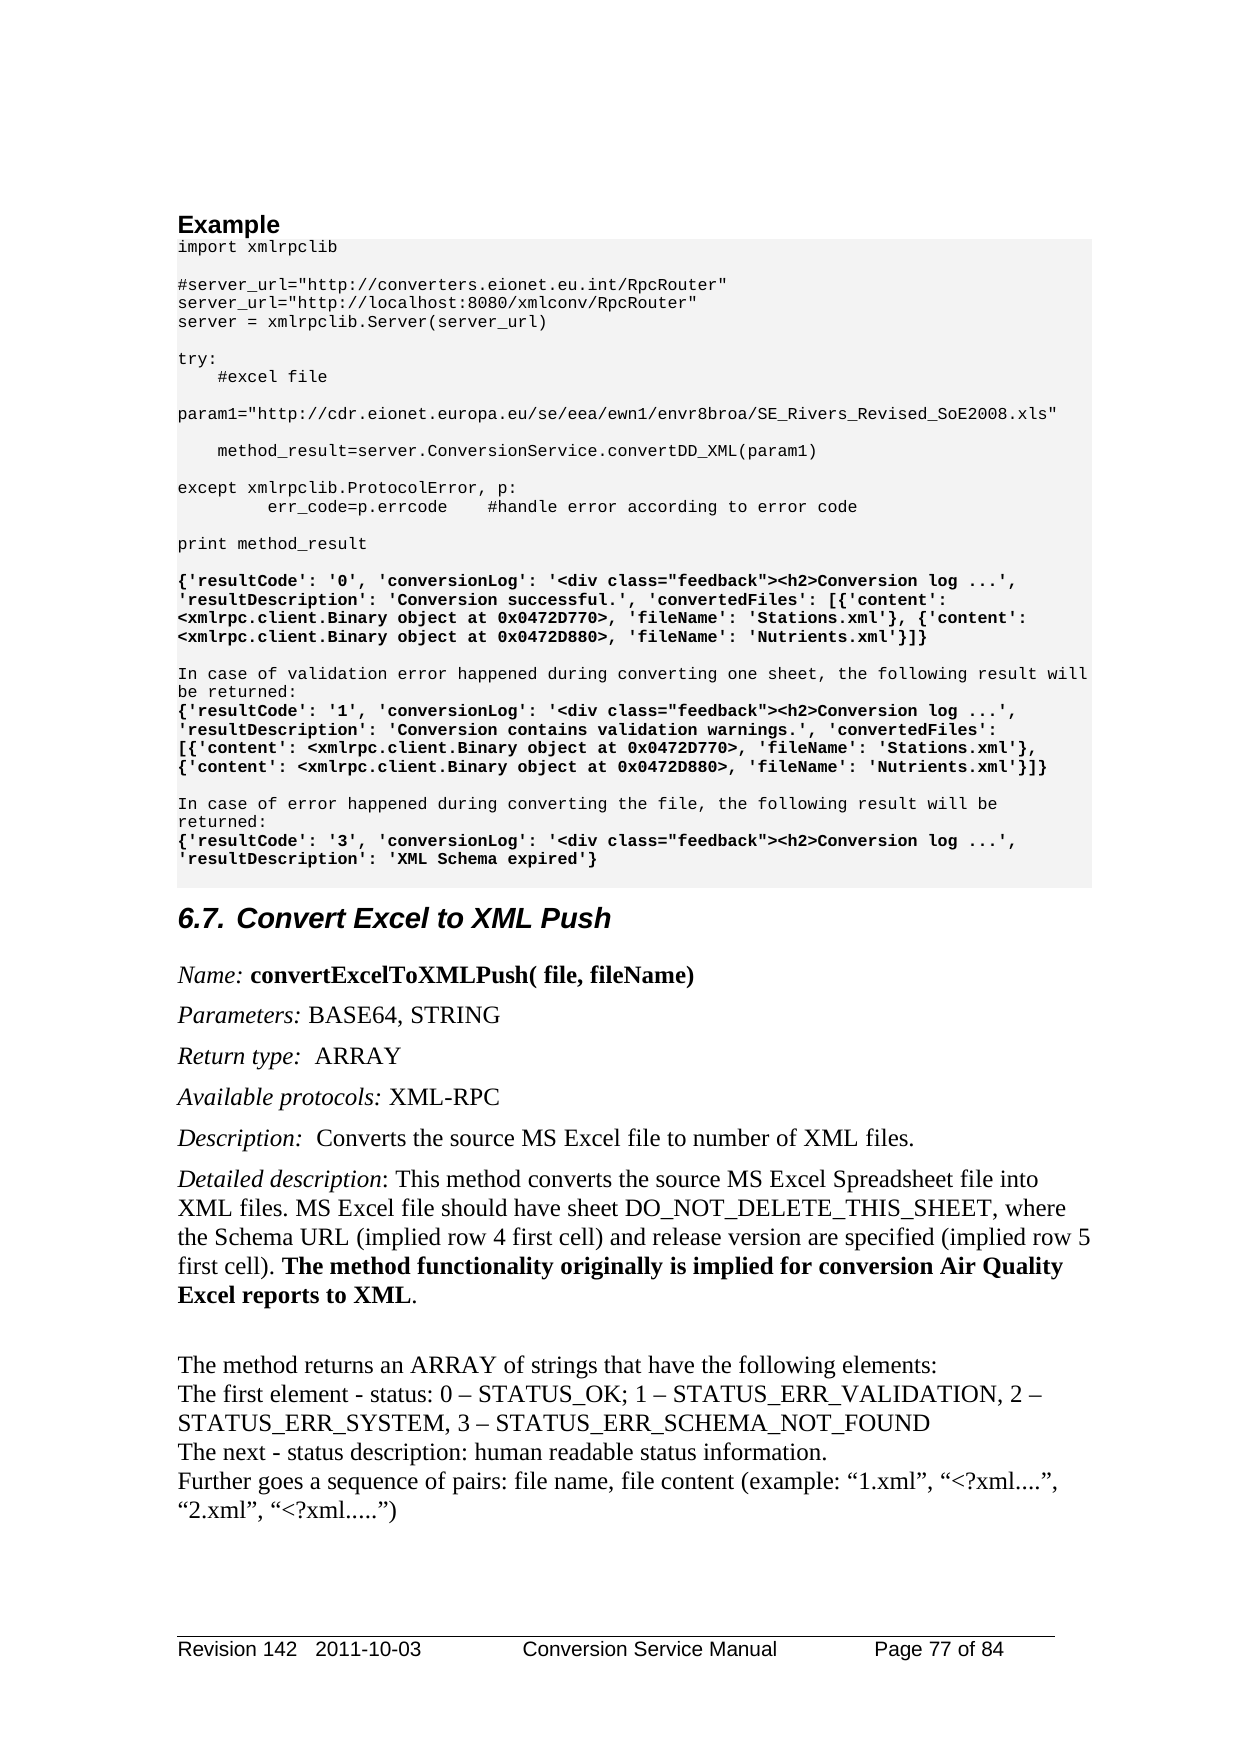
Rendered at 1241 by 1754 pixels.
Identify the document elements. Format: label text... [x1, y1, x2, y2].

list err_code=p.errcode #handle error according to error code [177, 499, 1092, 517]
list {'resultCode': '1', 'conversionLog': '<div class="feedback"><h2>Conversion log ...', 'resultDescription': 'Conversion contains validation warnings.', 'convertedFiles': [{'content': <xmlrpc.client.Binary object at 0x0472D770>, 'fileName': 'Stations.xml'}, {'content': <xmlrpc.client.Binary object at 0x0472D880>, 'fileName': 'Nutrients.xml'}]} [177, 703, 1092, 777]
list import xmlrpclib [177, 239, 1092, 258]
text Further goes a sequence of pairs: file name, file content (example: “1.xml”, “<?xml....”, “2.xml”, “<?xml.....”) [177, 1466, 1092, 1524]
text Return type: ARRAY [177, 1041, 1092, 1070]
text Available protocols: XML-RPC [177, 1082, 1092, 1111]
subtitle Convert Excel to XML Push [177, 901, 1092, 935]
list In case of error happened during converting the file, the following result will be returned: [177, 796, 1092, 833]
text Description: Converts the source MS Excel file to number of XML files. [177, 1123, 1092, 1152]
text Detailed description: This method converts the source MS Excel Spreadsheet file into XML files. MS Excel file should have sheet DO_NOT_DELETE_THIS_SHEET, where the Schema URL (implied row 4 first cell) and release version are specified (implied row 5 first cell). The method functionality originally is implied for conversion Air Quality Excel reports to XML. [177, 1164, 1092, 1309]
text Name: convertExcelToXMLPush( file, fileName) [177, 959, 1092, 989]
text Parameters: BASE64, STRING [177, 1000, 1092, 1029]
list #excel file [177, 369, 1092, 388]
text The next - status description: human readable status information. [177, 1437, 1092, 1466]
list #server_url="http://converters.eionet.eu.int/RpcRouter" [177, 276, 1092, 295]
list print method_result [177, 536, 1092, 554]
list server_url="http://localhost:8080/xmlconv/RpcRouter" [177, 295, 1092, 313]
list try: [177, 351, 1092, 369]
list method_result=server.ConversionService.convertDD_XML(param1) [177, 443, 1092, 462]
list In case of validation error happened during converting one sheet, the following result will be returned: [177, 666, 1092, 703]
list {'resultCode': '0', 'conversionLog': '<div class="feedback"><h2>Conversion log ...', 'resultDescription': 'Conversion successful.', 'convertedFiles': [{'content': <xmlrpc.client.Binary object at 0x0472D770>, 'fileName': 'Stations.xml'}, {'content': <xmlrpc.client.Binary object at 0x0472D880>, 'fileName': 'Nutrients.xml'}]} [177, 573, 1092, 647]
list {'resultCode': '3', 'conversionLog': '<div class="feedback"><h2>Conversion log ...', 'resultDescription': 'XML Schema expired'} [177, 833, 1092, 870]
list except xmlrpclib.ProtocolError, p: [177, 480, 1092, 499]
text The method returns an ARRAY of strings that have the following elements: [177, 1350, 1092, 1379]
list server = xmlrpclib.Server(server_url) [177, 313, 1092, 332]
list param1="http://cdr.eionet.europa.eu/se/eea/ewn1/envr8broa/SE_Rivers_Revised_SoE2008.xls" [177, 388, 1092, 425]
subtitle Example [177, 210, 1092, 239]
text The first element - status: 0 – STATUS_OK; 1 – STATUS_ERR_VALIDATION, 2 – STATUS_ERR_SYSTEM, 3 – STATUS_ERR_SCHEMA_NOT_FOUND [177, 1379, 1092, 1437]
